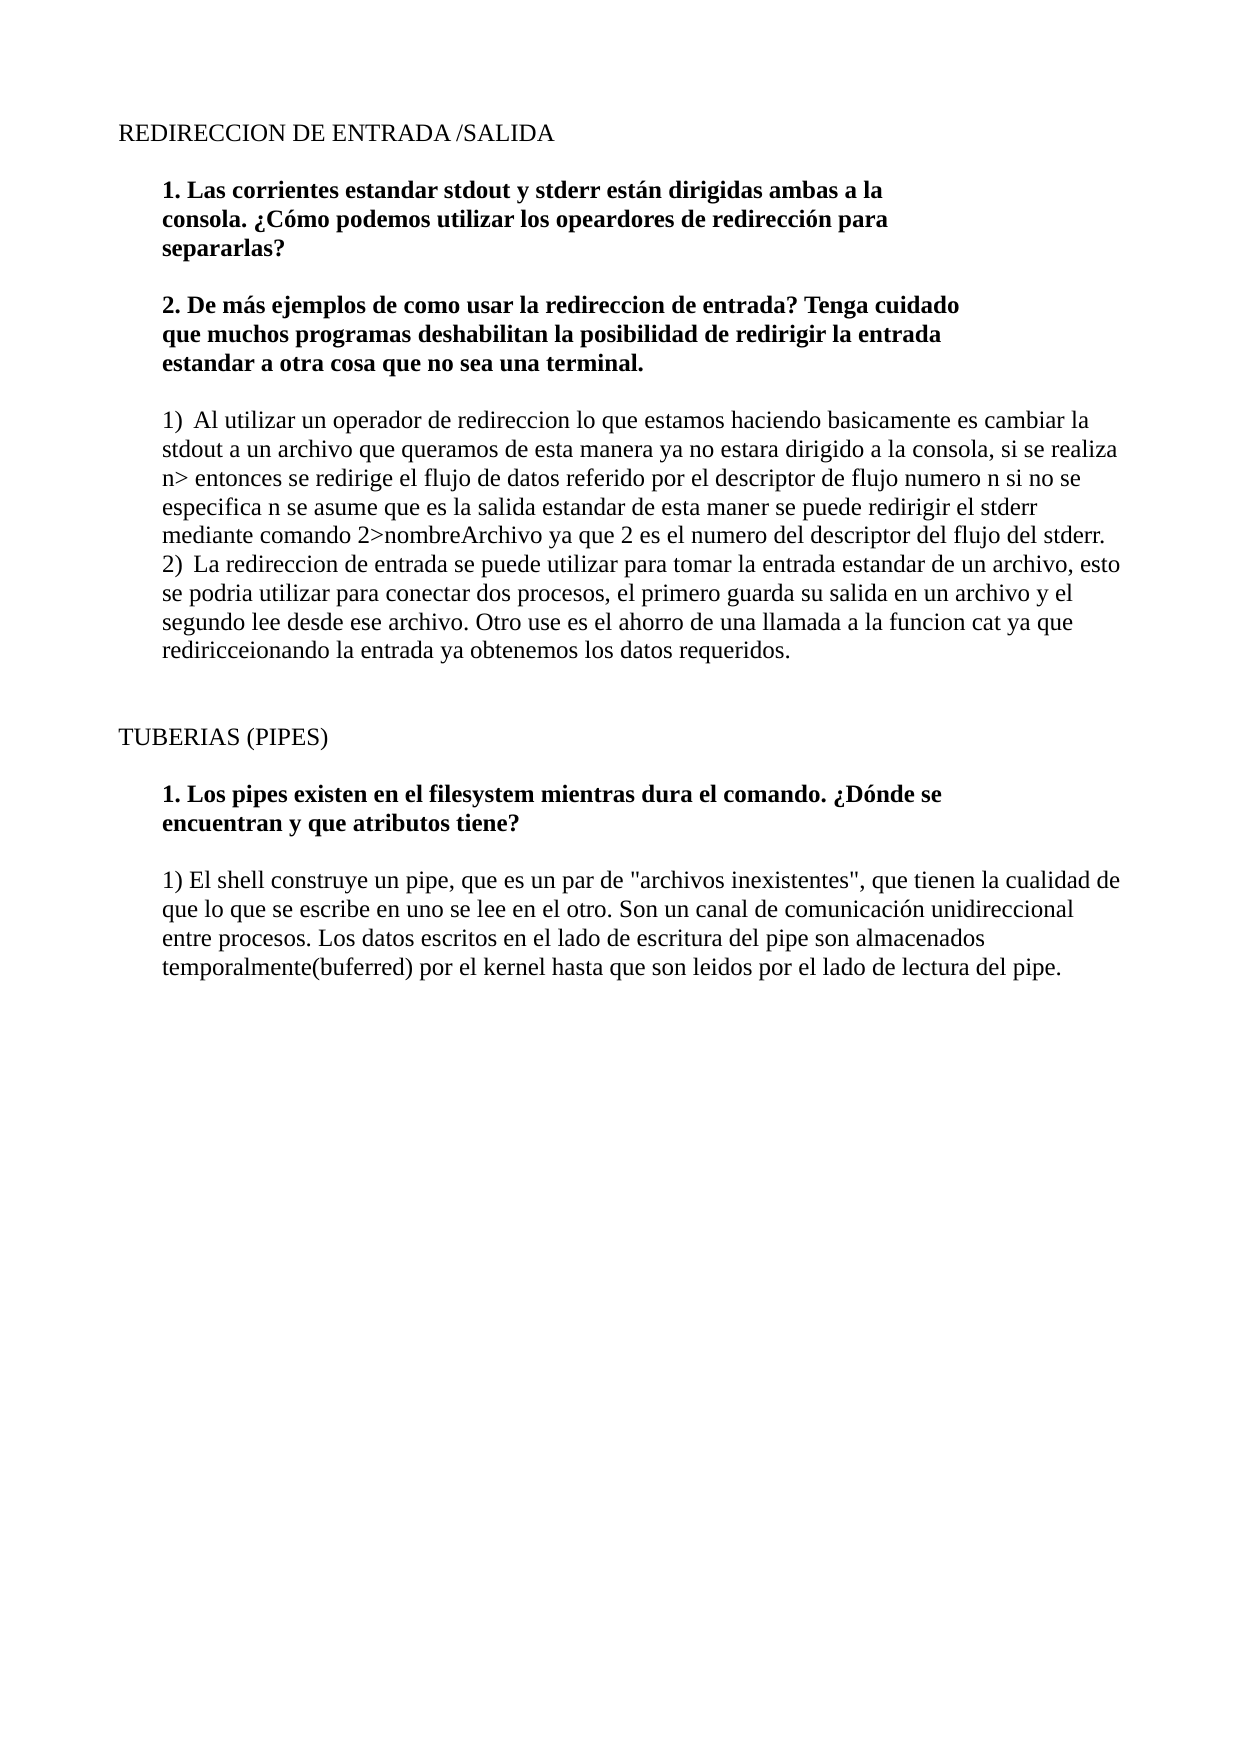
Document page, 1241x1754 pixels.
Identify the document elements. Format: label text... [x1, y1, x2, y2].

text 1. Las corrientes estandar stdout y stderr están dirigidas ambas a la [162, 176, 1122, 204]
text TUBERIAS (PIPES) [118, 722, 1122, 751]
text 1) El shell construye un pipe, que es un par de "archivos inexistentes", que tienen la cualidad de que lo que se escribe en uno se lee en el otro. Son un canal de comunicación unidireccional entre procesos. Los datos escritos en el lado de escritura del pipe son almacenados temporalmente(buferred) por el kernel hasta que son leidos por el lado de lectura del pipe. [162, 866, 1122, 981]
text encuentran y que atributos tiene? [162, 808, 1122, 837]
text 2. De más ejemplos de como usar la redireccion de entrada? Tenga cuidado [162, 291, 1122, 319]
text REDIRECCION DE ENTRADA /SALIDA [118, 118, 1122, 147]
text que muchos programas deshabilitan la posibilidad de redirigir la entrada [162, 319, 1122, 348]
text consola. ¿Cómo podemos utilizar los opeardores de redirección para [162, 204, 1122, 233]
text 1. Los pipes existen en el filesystem mientras dura el comando. ¿Dónde se [162, 779, 1122, 808]
text separarlas? [162, 233, 1122, 262]
list Al utilizar un operador de redireccion lo que estamos haciendo basicamente es cambiar la stdout a un archivo que queramos de esta manera ya no estara dirigido a la consola, si se realiza n> entonces se redirige el flujo de datos referido por el descriptor de flujo numero n si no se especifica n se asume que es la salida estandar de esta maner se puede redirigir el stderr mediante comando 2>nombreArchivo ya que 2 es el numero del descriptor del flujo del stderr. [162, 406, 1122, 549]
list La redireccion de entrada se puede utilizar para tomar la entrada estandar de un archivo, esto se podria utilizar para conectar dos procesos, el primero guarda su salida en un archivo y el segundo lee desde ese archivo. Otro use es el ahorro de una llamada a la funcion cat ya que rediricceionando la entrada ya obtenemos los datos requeridos. [162, 549, 1122, 664]
text estandar a otra cosa que no sea una terminal. [162, 348, 1122, 377]
